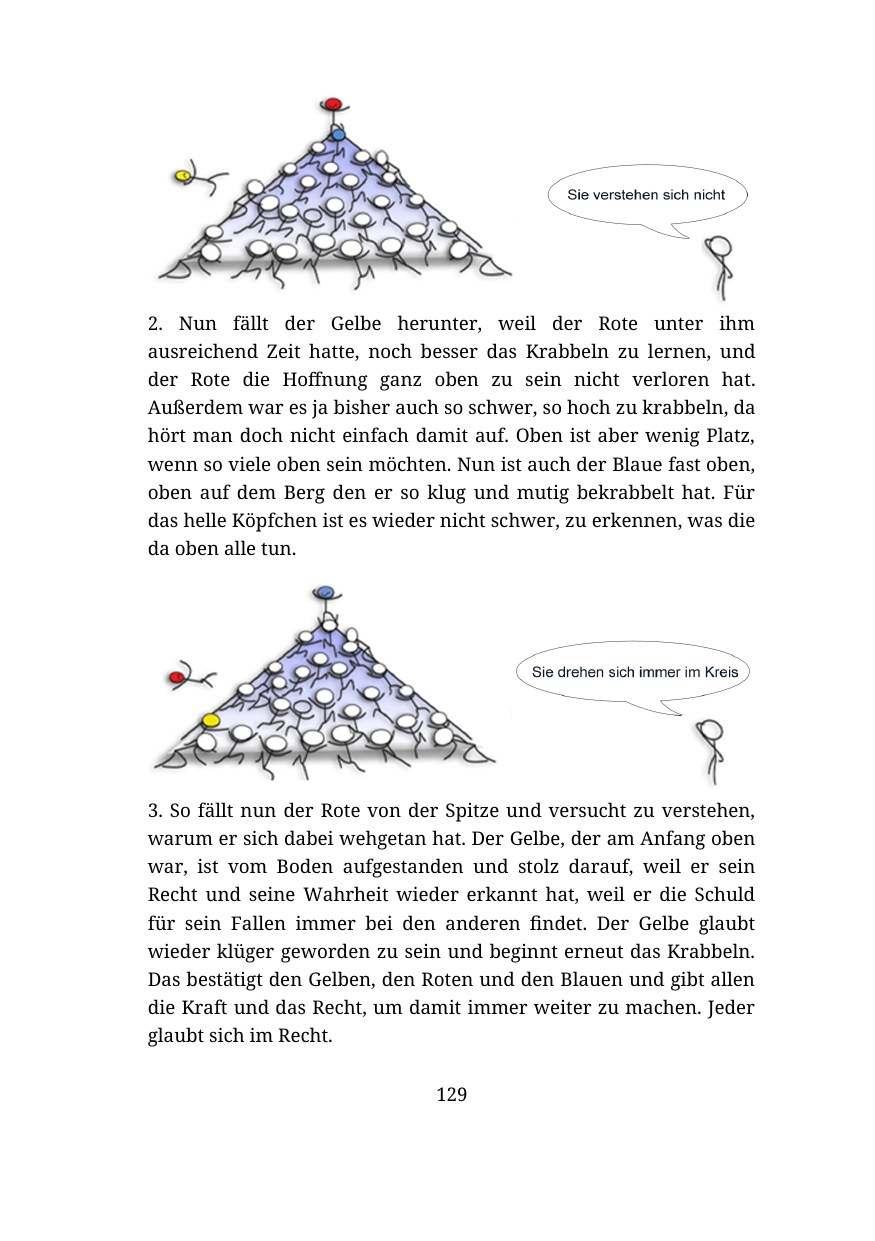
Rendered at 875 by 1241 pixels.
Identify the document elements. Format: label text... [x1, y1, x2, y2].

picture [123, 88, 763, 307]
picture [112, 575, 752, 795]
text 2. Nun fällt der Gelbe herunter, weil der Rote unter ihm ausreichend Zeit hatte, noch besser das Krabbeln zu lernen, und der Rote die Hoffnung ganz oben zu sein nicht verloren hat. Außerdem war es ja bisher auch so schwer, so hoch zu krabbeln, da hört man doch nicht einfach damit auf. Oben ist aber wenig Platz, wenn so viele oben sein möchten. Nun ist auch der Blaue fast oben, oben auf dem Berg den er so klug und mutig bekrabbelt hat. Für das helle Köpfchen ist es wieder nicht schwer, zu erkennen, was die da oben alle tun. [148, 307, 756, 561]
text 3. So fällt nun der Rote von der Spitze und versucht zu verstehen, warum er sich dabei wehgetan hat. Der Gelbe, der am Anfang oben war, ist vom Boden aufgestanden und stolz darauf, weil er sein Recht und seine Wahrheit wieder erkannt hat, weil er die Schuld für sein Fallen immer bei den anderen findet. Der Gelbe glaubt wieder klüger geworden zu sein und beginnt erneut das Krabbeln. Das bestätigt den Gelben, den Roten und den Blauen und gibt allen die Kraft und das Recht, um damit immer weiter zu machen. Jeder glaubt sich im Recht. [148, 576, 756, 1048]
